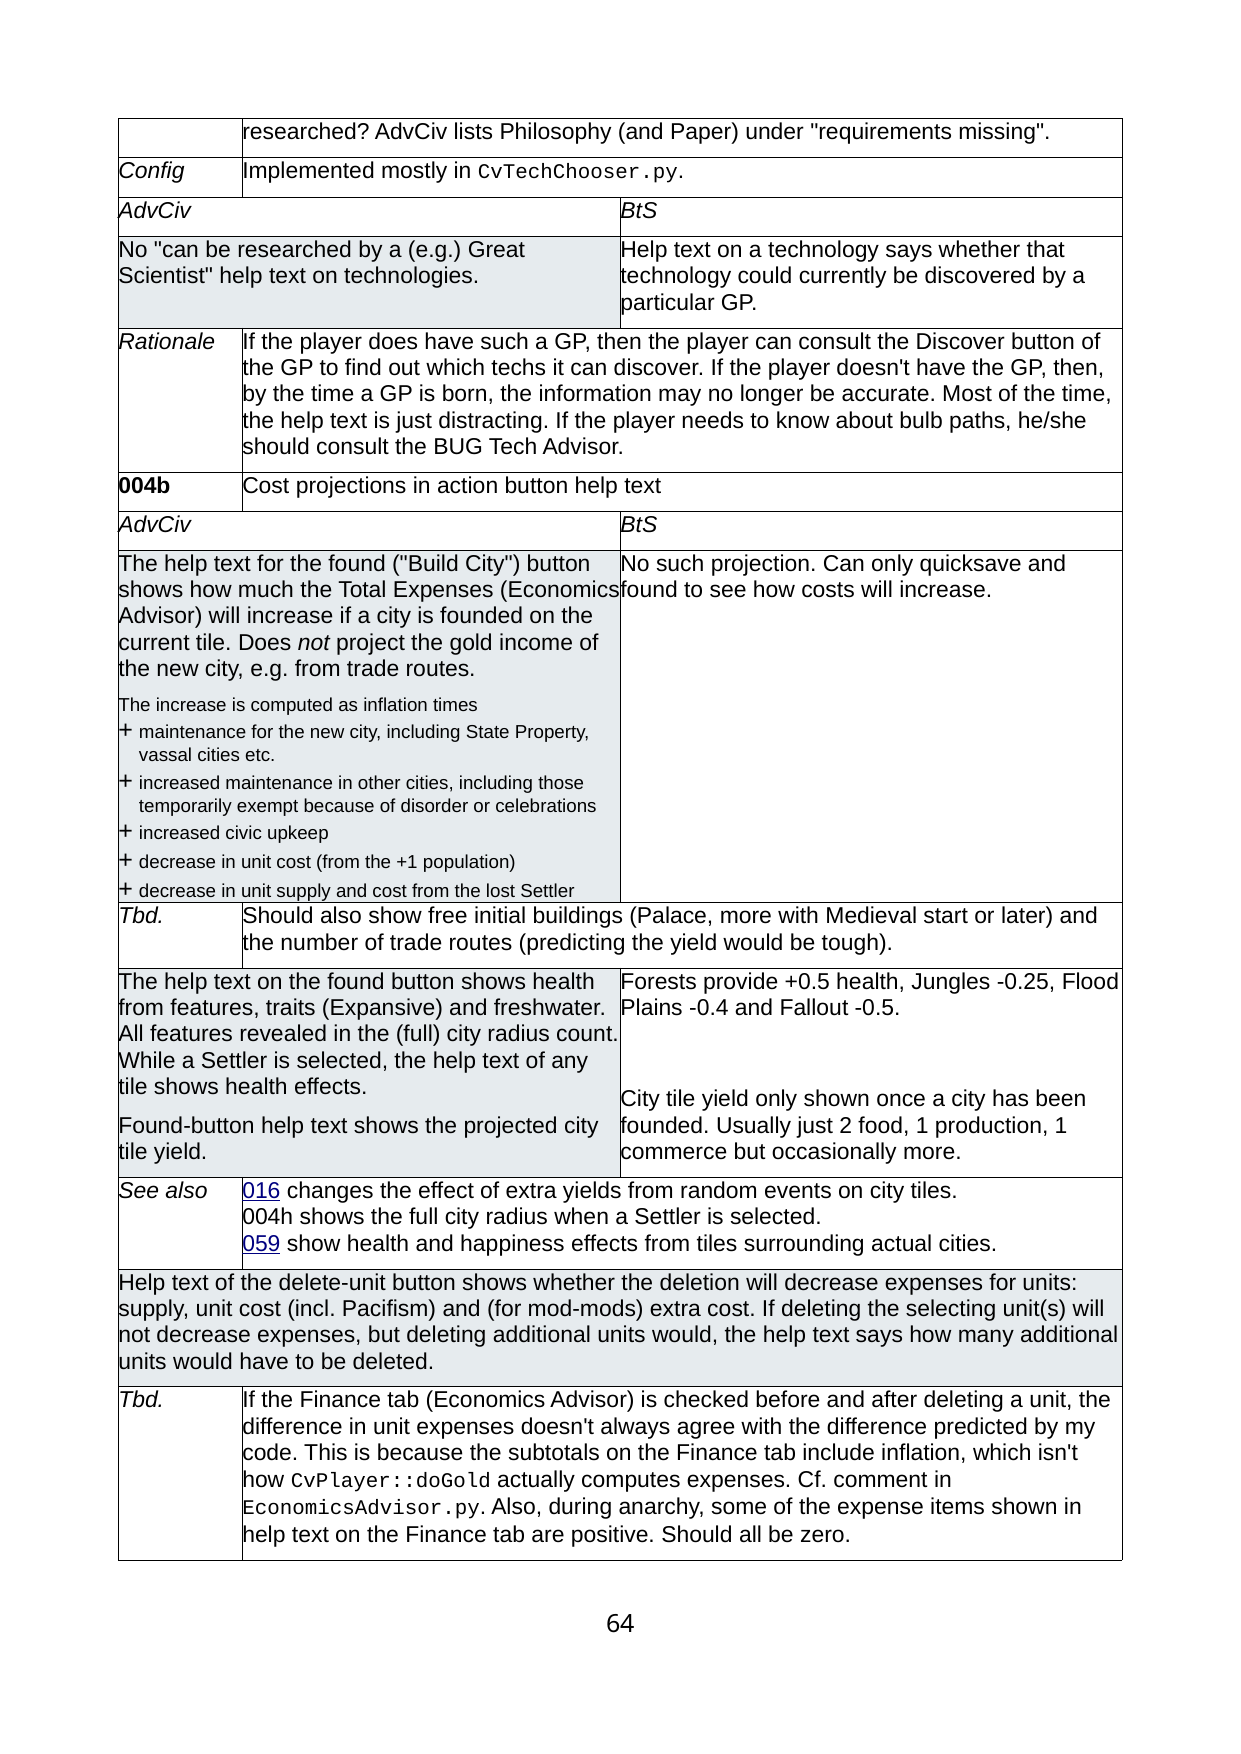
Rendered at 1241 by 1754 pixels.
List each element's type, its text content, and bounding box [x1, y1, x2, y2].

table_cell 016 changes the effect of extra yields from random events on city tiles. 004h shows the full city radius when a Settler is selected. 059 show health and happiness effects from tiles surrounding actual cities. [243, 1178, 1122, 1268]
table_cell 004b [119, 473, 242, 511]
table_cell Help text of the delete-unit button shows whether the deletion will decrease expenses for units: supply, unit cost (incl. Pacifism) and (for mod-mods) extra cost. If deleting the selecting unit(s) will not decrease expenses, but deleting additional units would, the help text says how many additional units would have to be deleted. [119, 1270, 1122, 1386]
table_cell No "can be researched by a (e.g.) Great Scientist" help text on technologies. [119, 237, 620, 328]
table_cell Tbd. [119, 903, 242, 967]
table_cell The help text on the found button shows health from features, traits (Expansive) and freshwater. All features revealed in the (full) city radius count. While a Settler is selected, the help text of any tile shows health effects. Found-button help text shows the projected city tile yield. [119, 969, 620, 1177]
table_cell Should also show free initial buildings (Palace, more with Medieval start or later) and the number of trade routes (predicting the yield would be tough). [243, 903, 1122, 967]
table_cell See also [119, 1178, 242, 1268]
table_cell No such projection. Can only quicksave and found to see how costs will increase. [621, 551, 1122, 902]
table_cell The help text for the found ("Build City") button shows how much the Total Expenses (Economics Advisor) will increase if a city is founded on the current tile. Does not project the gold income of the new city, e.g. from trade routes. The increase is computed as inflation times maintenance for the new city, including State Property, vassal cities etc. increased maintenance in other cities, including those temporarily exempt because of disorder or celebrations increased civic upkeep decrease in unit cost (from the +1 population) decrease in unit supply and cost from the lost Settler [119, 551, 620, 902]
table_cell BtS [621, 512, 1122, 549]
table_cell Config [119, 158, 242, 197]
table_cell researched? AdvCiv lists Philosophy (and Paper) under "requirements missing". [243, 119, 1122, 157]
table_cell If the player does have such a GP, then the player can consult the Discover button of the GP to find out which techs it can discover. If the player doesn't have the GP, then, by the time a GP is born, the information may no longer be accurate. Most of the time, the help text is just distracting. If the player needs to know about bulb paths, he/she should consult the BUG Tech Advisor. [243, 329, 1122, 472]
table_cell Forests provide +0.5 health, Jungles -0.25, Flood Plains -0.4 and Fallout -0.5. City tile yield only shown once a city has been founded. Usually just 2 food, 1 production, 1 commerce but occasionally more. [621, 969, 1122, 1177]
table_cell Rationale [119, 329, 242, 472]
table_cell Implemented mostly in CvTechChooser.py. [243, 158, 1122, 197]
table_cell BtS [621, 198, 1122, 236]
table_cell Help text on a technology says whether that technology could currently be discovered by a particular GP. [621, 237, 1122, 328]
table_cell AdvCiv [119, 512, 620, 549]
table_cell If the Finance tab (Economics Advisor) is checked before and after deleting a unit, the difference in unit expenses doesn't always agree with the difference predicted by my code. This is because the subtotals on the Finance tab include inflation, which isn't how CvPlayer::doGold actually computes expenses. Cf. comment in EconomicsAdvisor.py. Also, during anarchy, some of the expense items shown in help text on the Finance tab are positive. Should all be zero. [243, 1387, 1122, 1560]
table_cell AdvCiv [119, 198, 620, 236]
table_cell [119, 119, 242, 157]
table_cell Cost projections in action button help text [243, 473, 1122, 511]
table_cell Tbd. [119, 1387, 242, 1560]
